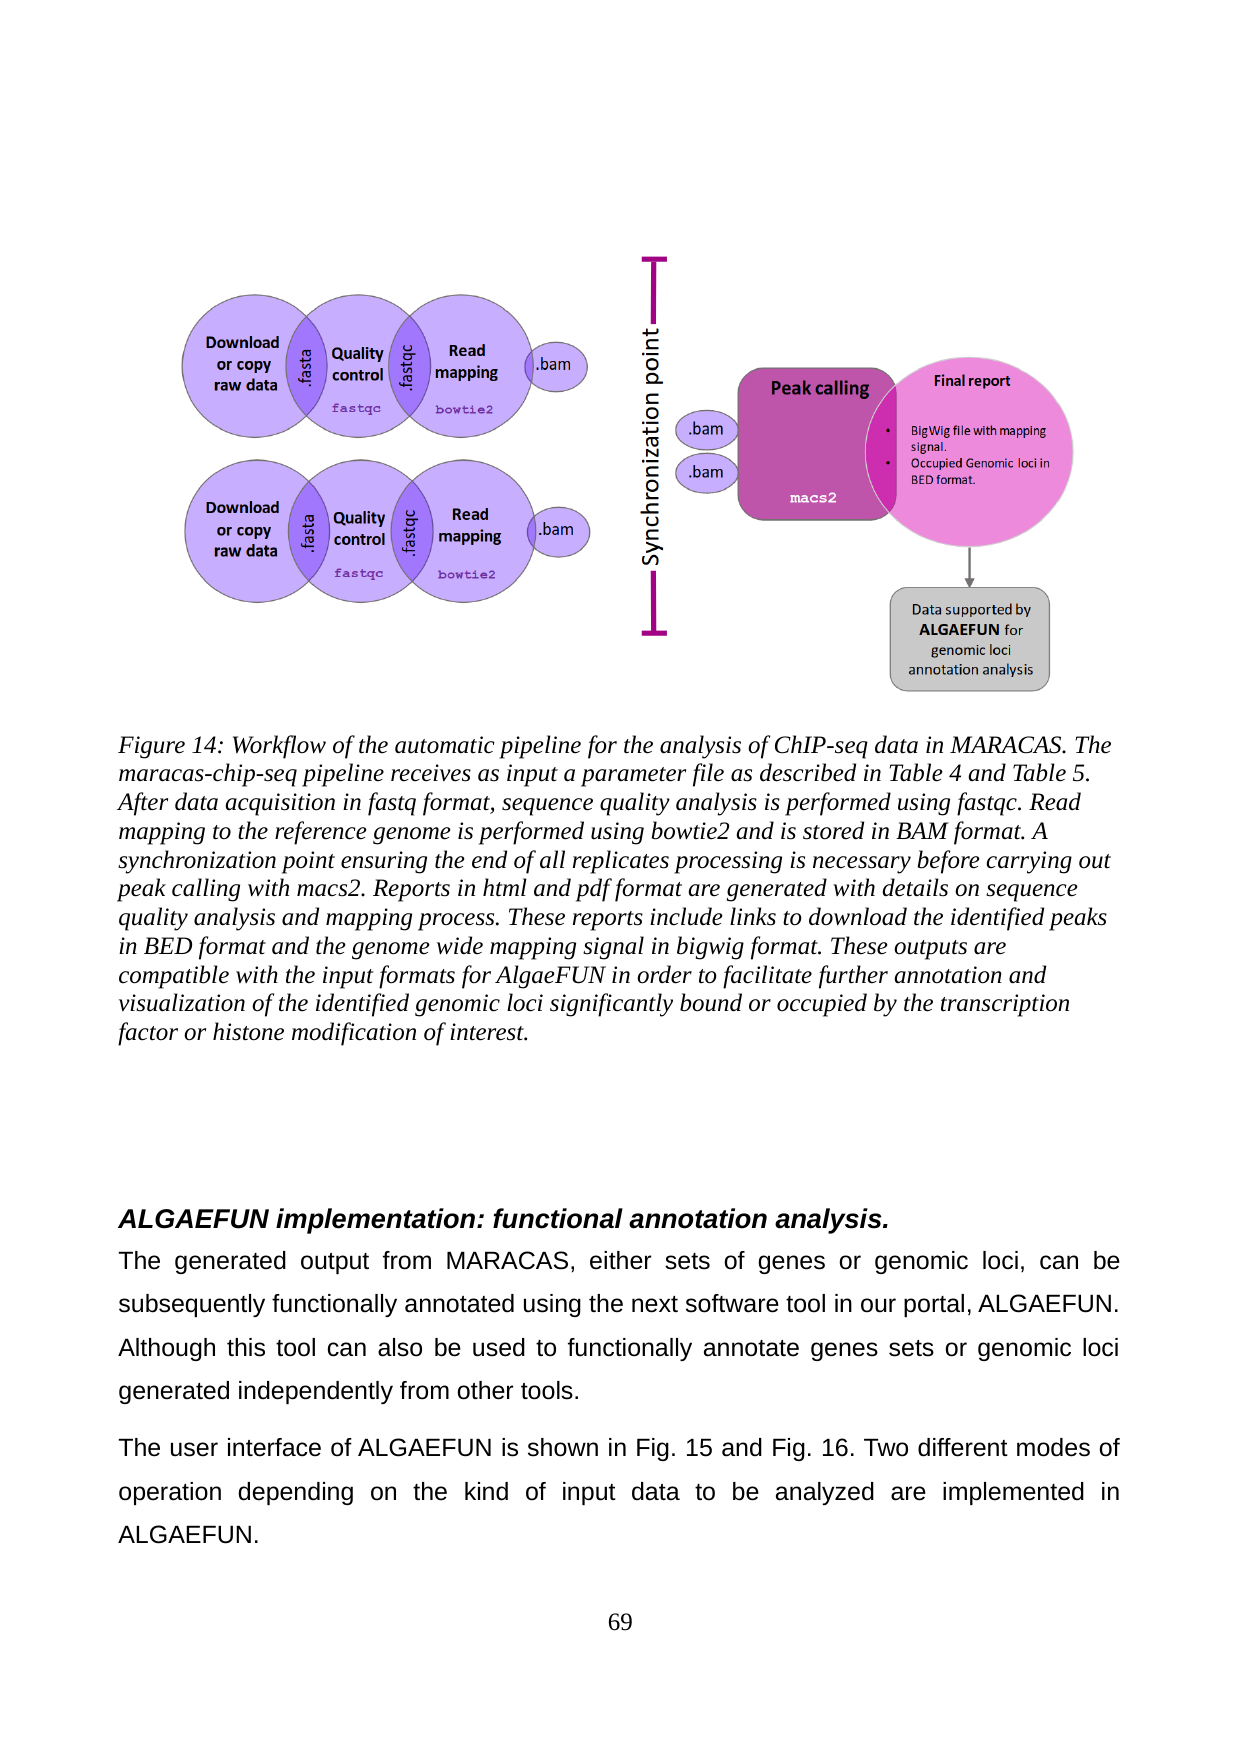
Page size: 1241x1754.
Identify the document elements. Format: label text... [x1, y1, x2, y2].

text The generated output from MARACAS, either sets of genes or genomic loci, can be subsequently functionally annotated using the next software tool in our portal, ALGAEFUN. Although this tool can also be used to functionally annotate genes sets or genomic loci generated independently from other tools. [118, 1246, 1122, 1404]
text Figure 14: Workflow of the automatic pipeline for the analysis of ChIP-seq data in MARACAS. The maracas-chip-seq pipeline receives as input a parameter file as described in Table 4 and Table 5. After data acquisition in fastq format, sequence quality analysis is performed using fastqc. Read mapping to the reference genome is performed using bowtie2 and is stored in BAM format. A synchronization point ensuring the end of all replicates processing is necessary before carrying out peak calling with macs2. Reports in html and pdf format are generated with details on sequence quality analysis and mapping process. These reports include links to download the identified peaks in BED format and the genome wide mapping signal in bigwig format. These outputs are compatible with the input formats for AlgaeFUN in order to facilitate further annotation and visualization of the identified genomic loci significantly bound or occupied by the transcription factor or histone modification of interest. [118, 730, 1122, 1046]
picture [118, 188, 1123, 730]
subtitle ALGAEFUN implementation: functional annotation analysis. [118, 1203, 1122, 1234]
text The user interface of ALGAEFUN is shown in Fig. 15 and Fig. 16. Two different modes of operation depending on the kind of input data to be analyzed are implemented in ALGAEFUN. [118, 1433, 1122, 1548]
